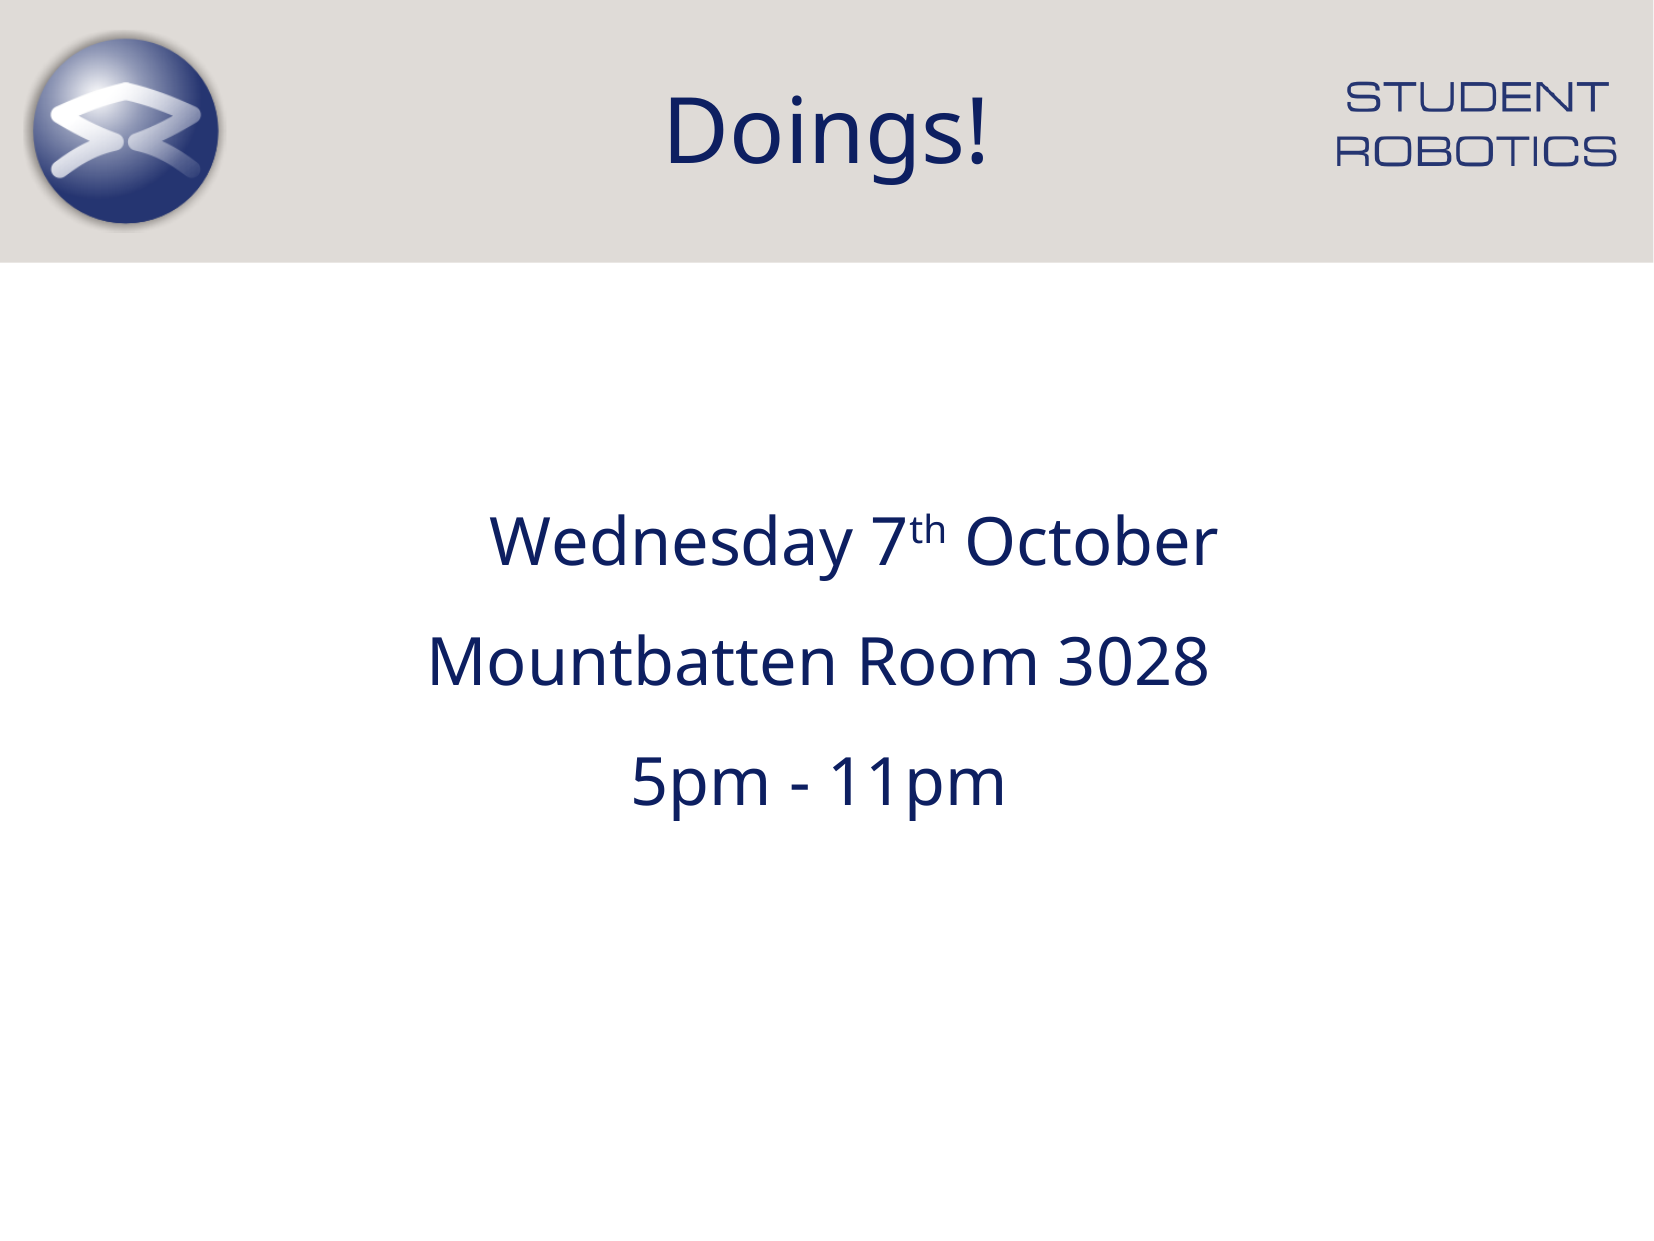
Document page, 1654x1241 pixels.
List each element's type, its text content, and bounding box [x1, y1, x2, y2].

picture [1571, 68, 1633, 174]
list Wednesday 7th October Mountbatten Room 3028 5pm - 11pm [75, 493, 1564, 901]
title Doings! [82, 0, 1571, 257]
picture [9, 19, 82, 245]
